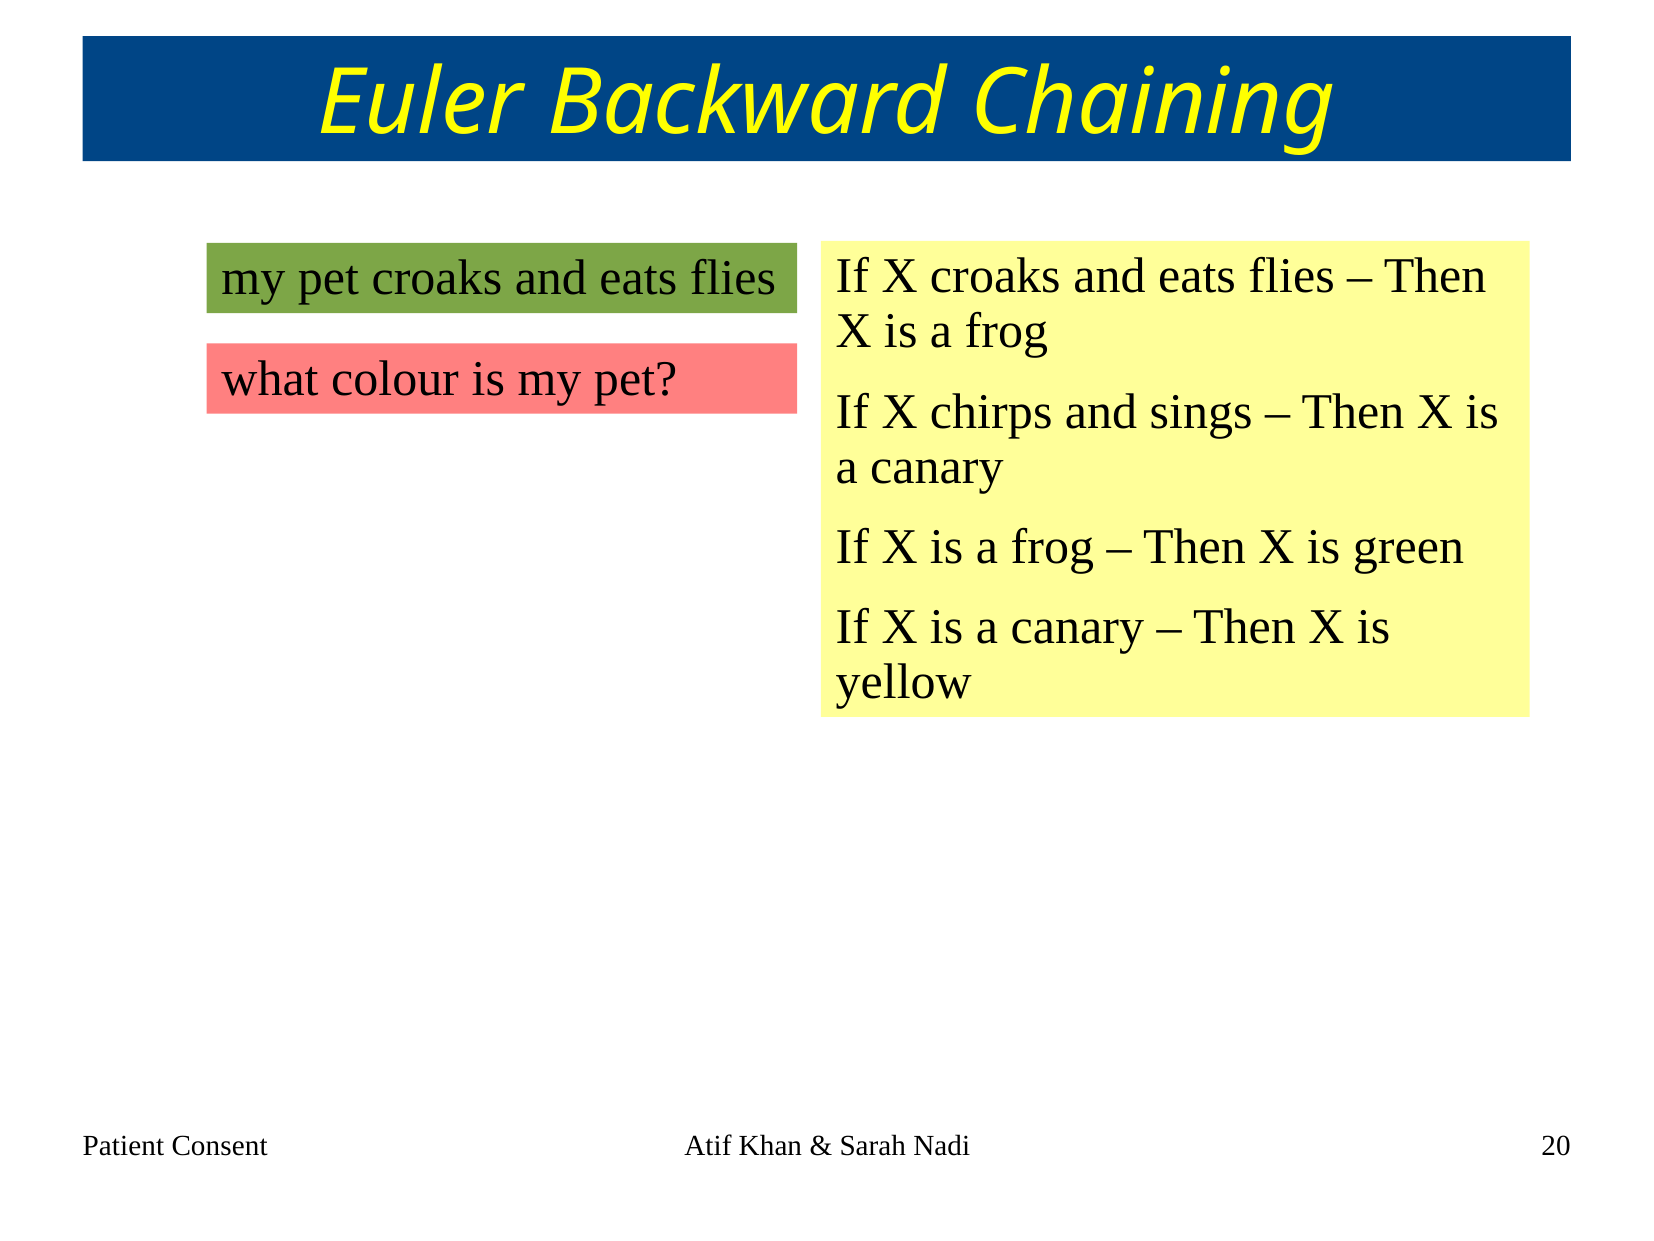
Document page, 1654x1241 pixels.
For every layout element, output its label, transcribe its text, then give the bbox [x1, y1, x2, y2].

text_box my pet croaks and eats flies [206, 242, 798, 314]
text_box If X croaks and eats flies – Then X is a frog If X chirps and sings – Then X is a canary If X is a frog – Then X is green If X is a canary – Then X is yellow [820, 240, 1530, 717]
title Euler Backward Chaining [82, 37, 1571, 160]
text_box what colour is my pet? [206, 343, 798, 414]
